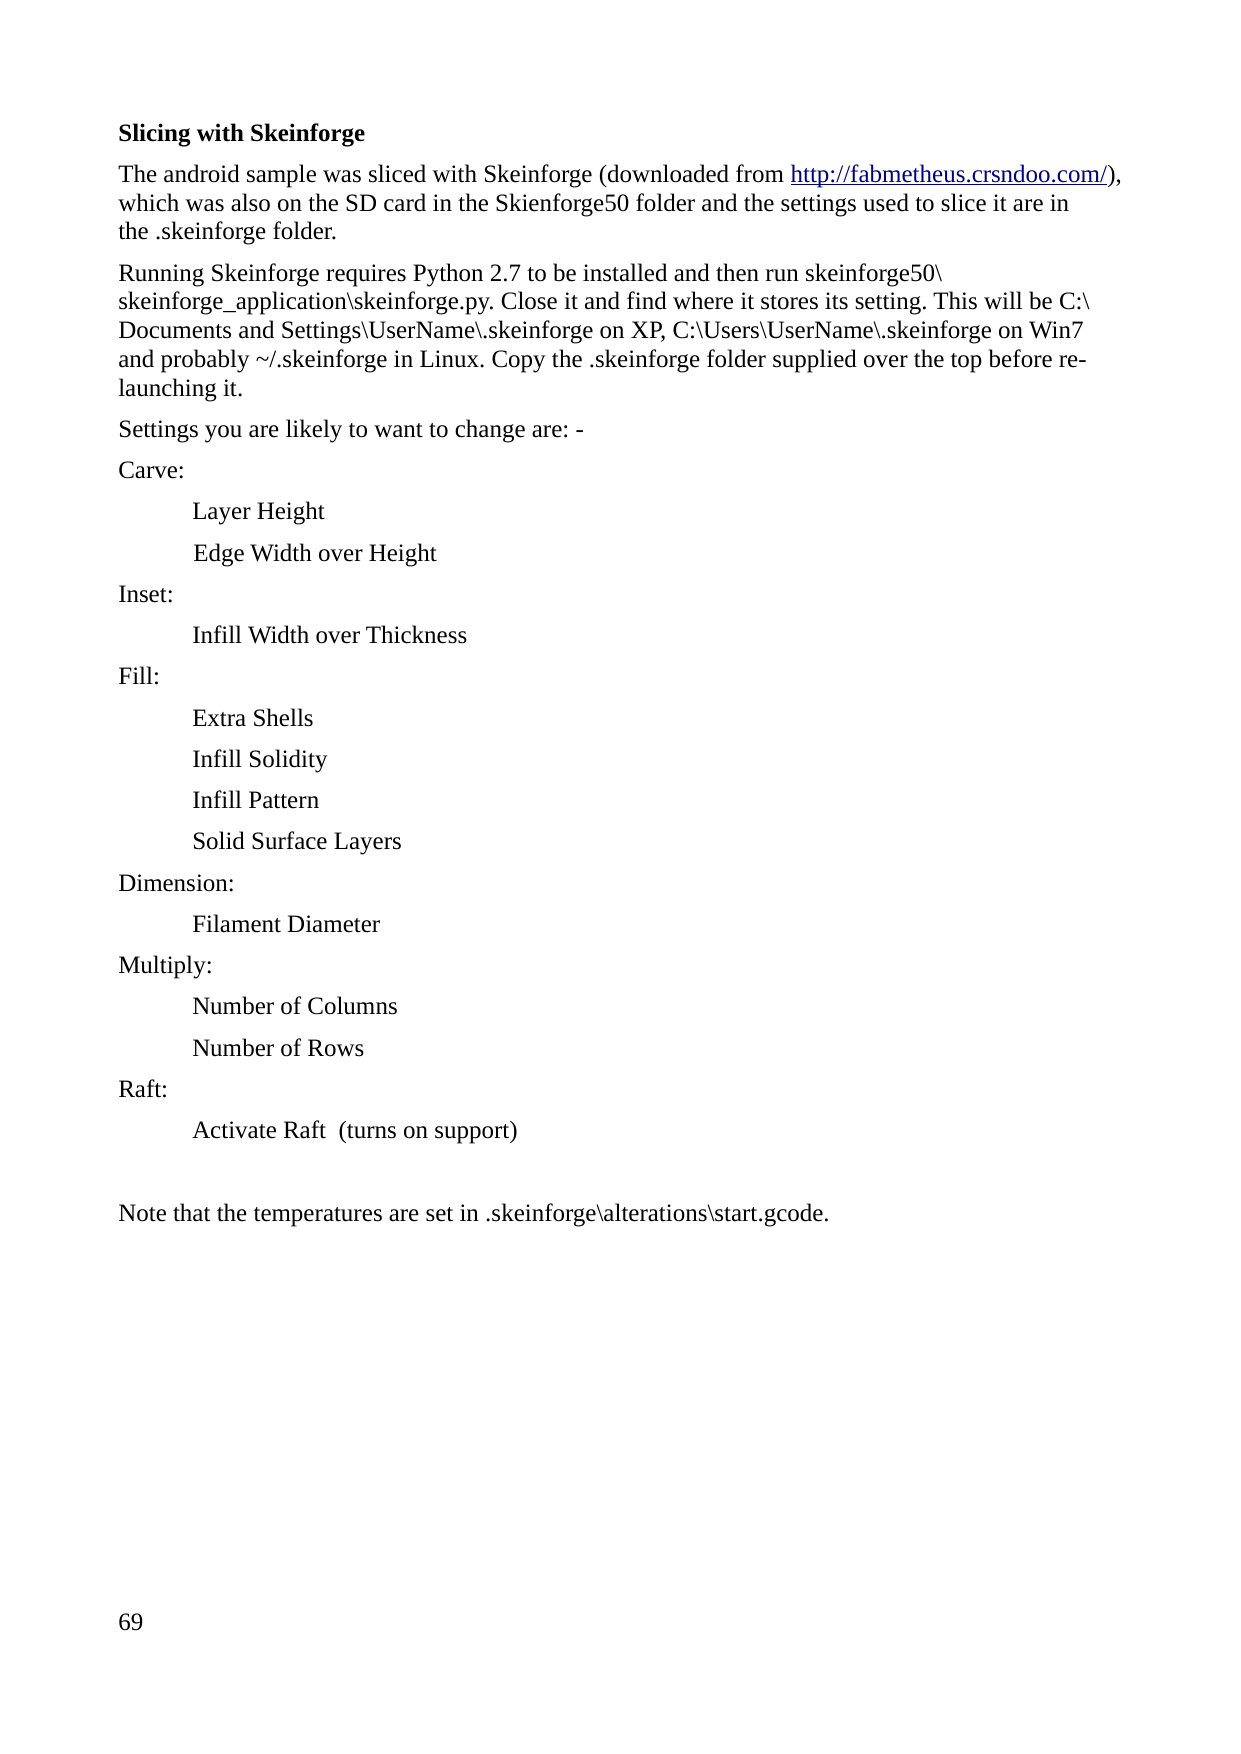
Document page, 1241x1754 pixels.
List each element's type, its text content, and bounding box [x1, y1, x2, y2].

text Carve: [118, 455, 1122, 484]
text The android sample was sliced with Skeinforge (downloaded from http://fabmetheus.crsndoo.com/), which was also on the SD card in the Skienforge50 folder and the settings used to slice it are in the .skeinforge folder. [118, 159, 1122, 245]
text Edge Width over Height [118, 538, 1122, 566]
text Activate Raft (turns on support) [118, 1115, 1122, 1144]
text Note that the temperatures are set in .skeinforge\alterations\start.gcode. [118, 1198, 1122, 1226]
text Number of Rows [118, 1033, 1122, 1061]
text Layer Height [118, 496, 1122, 525]
text Infill Width over Thickness [118, 620, 1122, 649]
text Inset: [118, 579, 1122, 608]
text Number of Columns [118, 991, 1122, 1020]
text Solid Surface Layers [118, 826, 1122, 855]
text Dimension: [118, 868, 1122, 896]
text Infill Solidity [118, 744, 1122, 773]
text Filament Diameter [118, 909, 1122, 938]
text Extra Shells [118, 703, 1122, 731]
text Settings you are likely to want to change are: - [118, 414, 1122, 443]
text Multiply: [118, 950, 1122, 979]
text Infill Pattern [118, 785, 1122, 814]
subtitle Slicing with Skeinforge [118, 118, 1122, 147]
text Raft: [118, 1074, 1122, 1103]
text Running Skeinforge requires Python 2.7 to be installed and then run skeinforge50\skeinforge_application\skeinforge.py. Close it and find where it stores its setting. This will be C:\Documents and Settings\UserName\.skeinforge on XP, C:\Users\UserName\.skeinforge on Win7 and probably ~/.skeinforge in Linux. Copy the .skeinforge folder supplied over the top before re-launching it. [118, 258, 1122, 401]
text Fill: [118, 661, 1122, 690]
